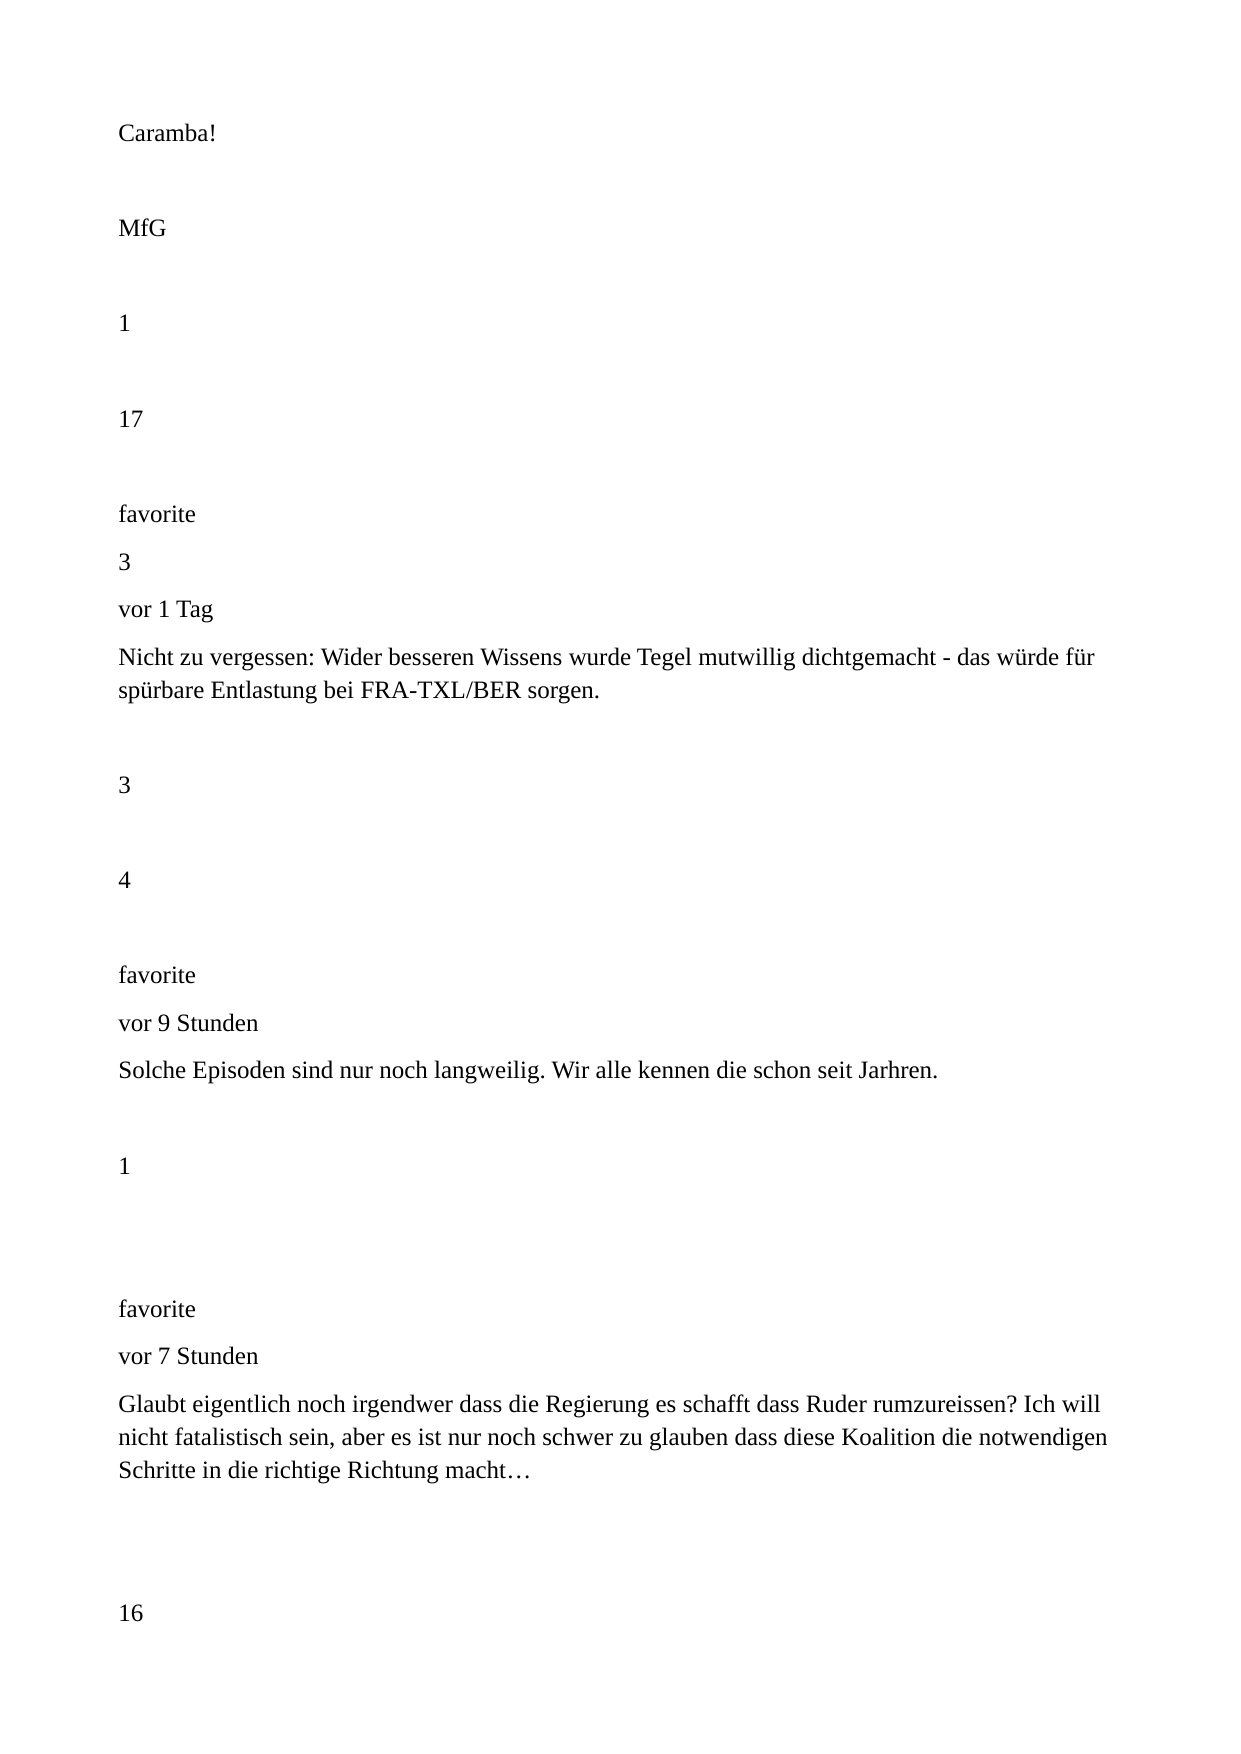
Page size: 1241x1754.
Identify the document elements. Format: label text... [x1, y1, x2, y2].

text Glaubt eigentlich noch irgendwer dass die Regierung es schafft dass Ruder rumzureissen? Ich will nicht fatalistisch sein, aber es ist nur noch schwer zu glauben dass diese Koalition die notwendigen Schritte in die richtige Richtung macht… [118, 1389, 1122, 1484]
text favorite [118, 499, 1122, 528]
text Solche Episoden sind nur noch langweilig. Wir alle kennen die schon seit Jarhren. [118, 1056, 1122, 1084]
text 16 [118, 1598, 1122, 1626]
text 3 [118, 547, 1122, 575]
text Caramba! [118, 118, 1122, 147]
text favorite [118, 1294, 1122, 1322]
text MfG [118, 213, 1122, 242]
text 3 [118, 770, 1122, 799]
text vor 9 Stunden [118, 1008, 1122, 1037]
text 1 [118, 308, 1122, 337]
text 4 [118, 865, 1122, 894]
text vor 1 Tag [118, 594, 1122, 623]
text 1 [118, 1151, 1122, 1179]
text favorite [118, 960, 1122, 989]
text Nicht zu vergessen: Wider besseren Wissens wurde Tegel mutwillig dichtgemacht - das würde für spürbare Entlastung bei FRA-TXL/BER sorgen. [118, 642, 1122, 703]
text 17 [118, 404, 1122, 432]
text vor 7 Stunden [118, 1341, 1122, 1370]
